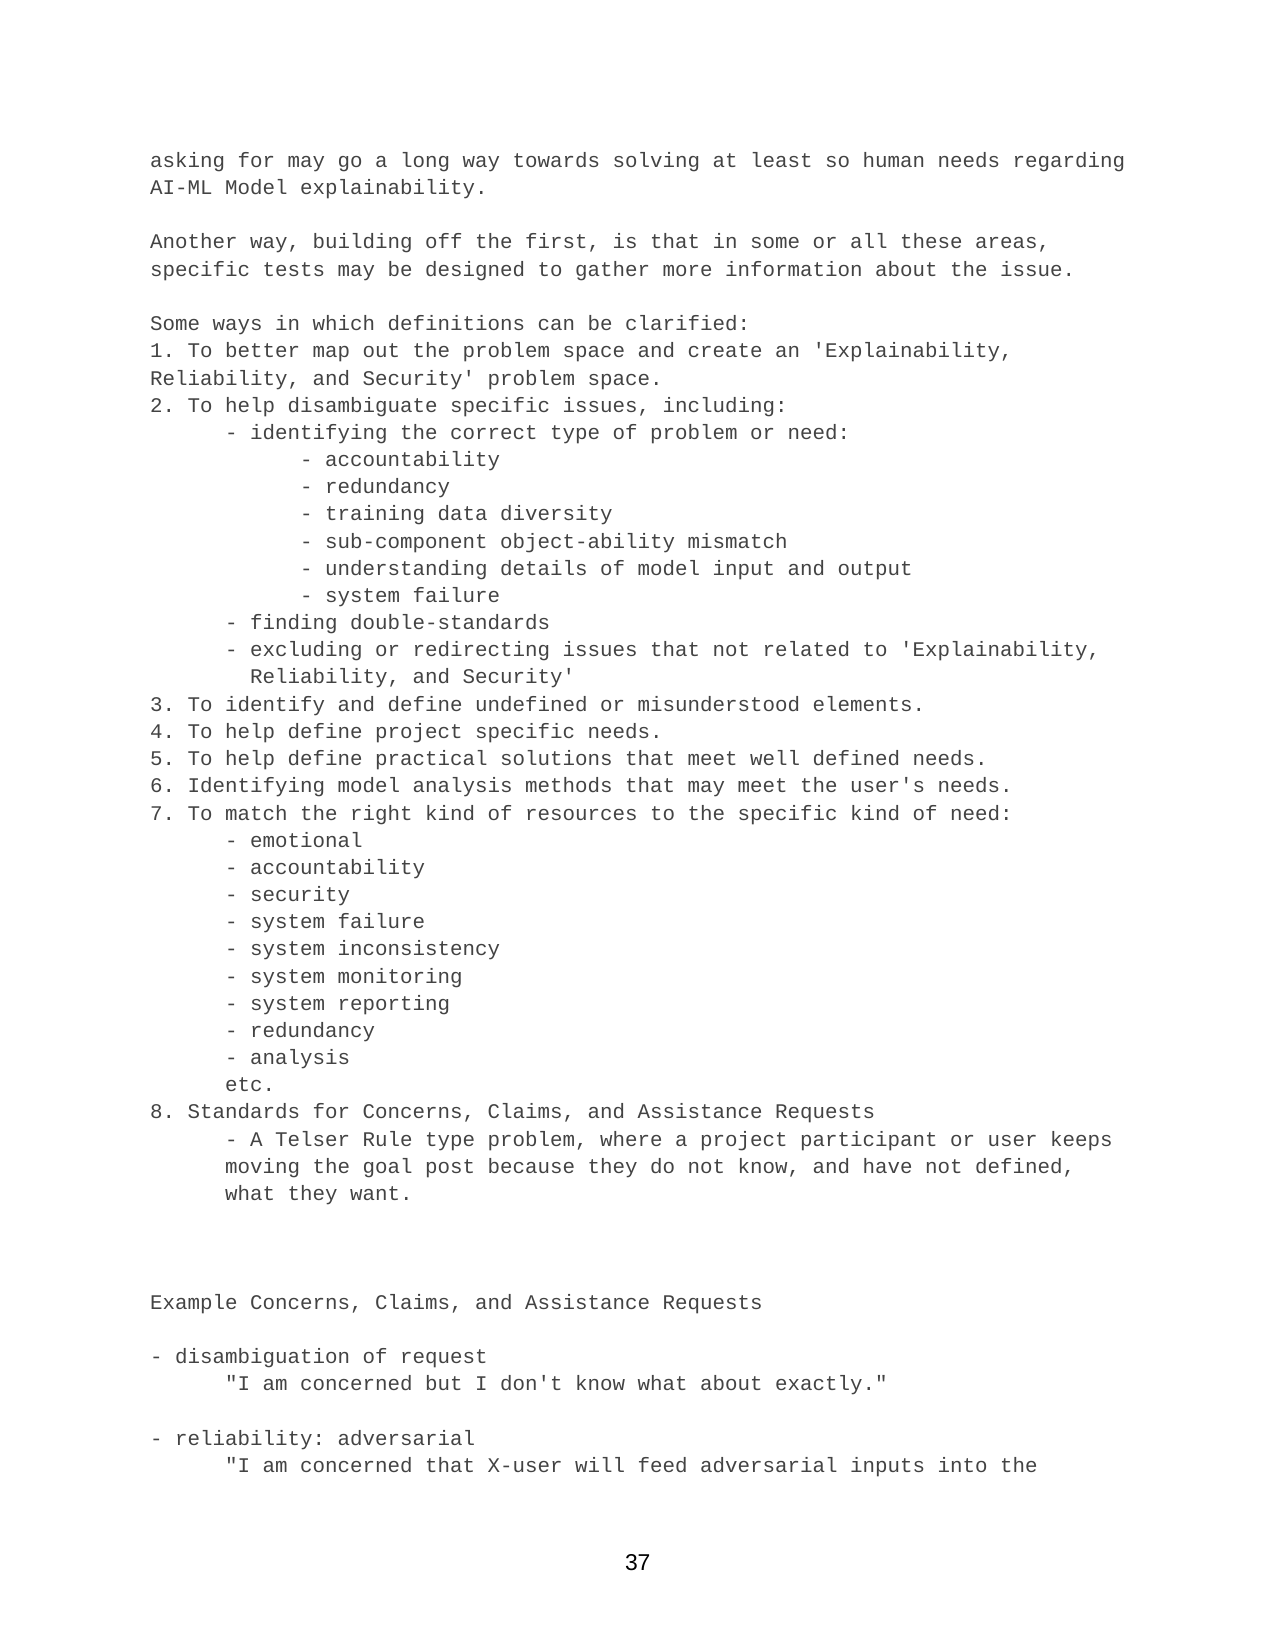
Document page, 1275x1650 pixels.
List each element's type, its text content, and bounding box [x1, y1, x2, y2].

text 8. Standards for Concerns, Claims, and Assistance Requests [150, 1102, 1125, 1125]
text - system reporting [150, 993, 1125, 1016]
text - analysis [150, 1047, 1125, 1071]
text - system inconsistency [150, 938, 1125, 962]
text "I am concerned that X-user will feed adversarial inputs into the [150, 1455, 1125, 1479]
text - training data diversity [150, 503, 1125, 527]
text - accountability [150, 857, 1125, 881]
text Example Concerns, Claims, and Assistance Requests [150, 1292, 1125, 1316]
text - finding double-standards [150, 612, 1125, 636]
text asking for may go a long way towards solving at least so human needs regarding AI-ML Model explainability. [150, 150, 1125, 201]
text - redundancy [150, 1020, 1125, 1044]
text - reliability: adversarial [150, 1428, 1125, 1451]
text etc. [150, 1074, 1125, 1098]
text - system failure [150, 585, 1125, 609]
text - A Telser Rule type problem, where a project participant or user keeps moving the goal post because they do not know, and have not defined, what they want. [225, 1129, 1125, 1207]
text - sub-component object-ability mismatch [150, 531, 1125, 554]
text 1. To better map out the problem space and create an 'Explainability, Reliability, and Security' problem space. [150, 340, 1125, 391]
text Reliability, and Security' [150, 667, 1125, 690]
text 3. To identify and define undefined or misunderstood elements. [150, 694, 1125, 717]
text - disambiguation of request [150, 1346, 1125, 1370]
text 2. To help disambiguate specific issues, including: [150, 395, 1125, 418]
text - security [150, 884, 1125, 908]
text 6. Identifying model analysis methods that may meet the user's needs. [150, 775, 1125, 799]
text - redundancy [150, 476, 1125, 500]
text - system monitoring [150, 966, 1125, 989]
text - excluding or redirecting issues that not related to 'Explainability, [150, 639, 1125, 663]
text Some ways in which definitions can be clarified: [150, 313, 1125, 337]
text Another way, building off the first, is that in some or all these areas, specific tests may be designed to gather more information about the issue. [150, 232, 1125, 282]
text - accountability [150, 449, 1125, 473]
text - identifying the correct type of problem or need: [150, 422, 1125, 446]
text 4. To help define project specific needs. [150, 721, 1125, 744]
text - emotional [150, 830, 1125, 853]
text - understanding details of model input and output [150, 558, 1125, 581]
text "I am concerned but I don't know what about exactly." [150, 1373, 1125, 1397]
text 5. To help define practical solutions that meet well defined needs. [150, 748, 1125, 772]
text 7. To match the right kind of resources to the specific kind of need: [150, 802, 1125, 826]
text - system failure [150, 911, 1125, 935]
